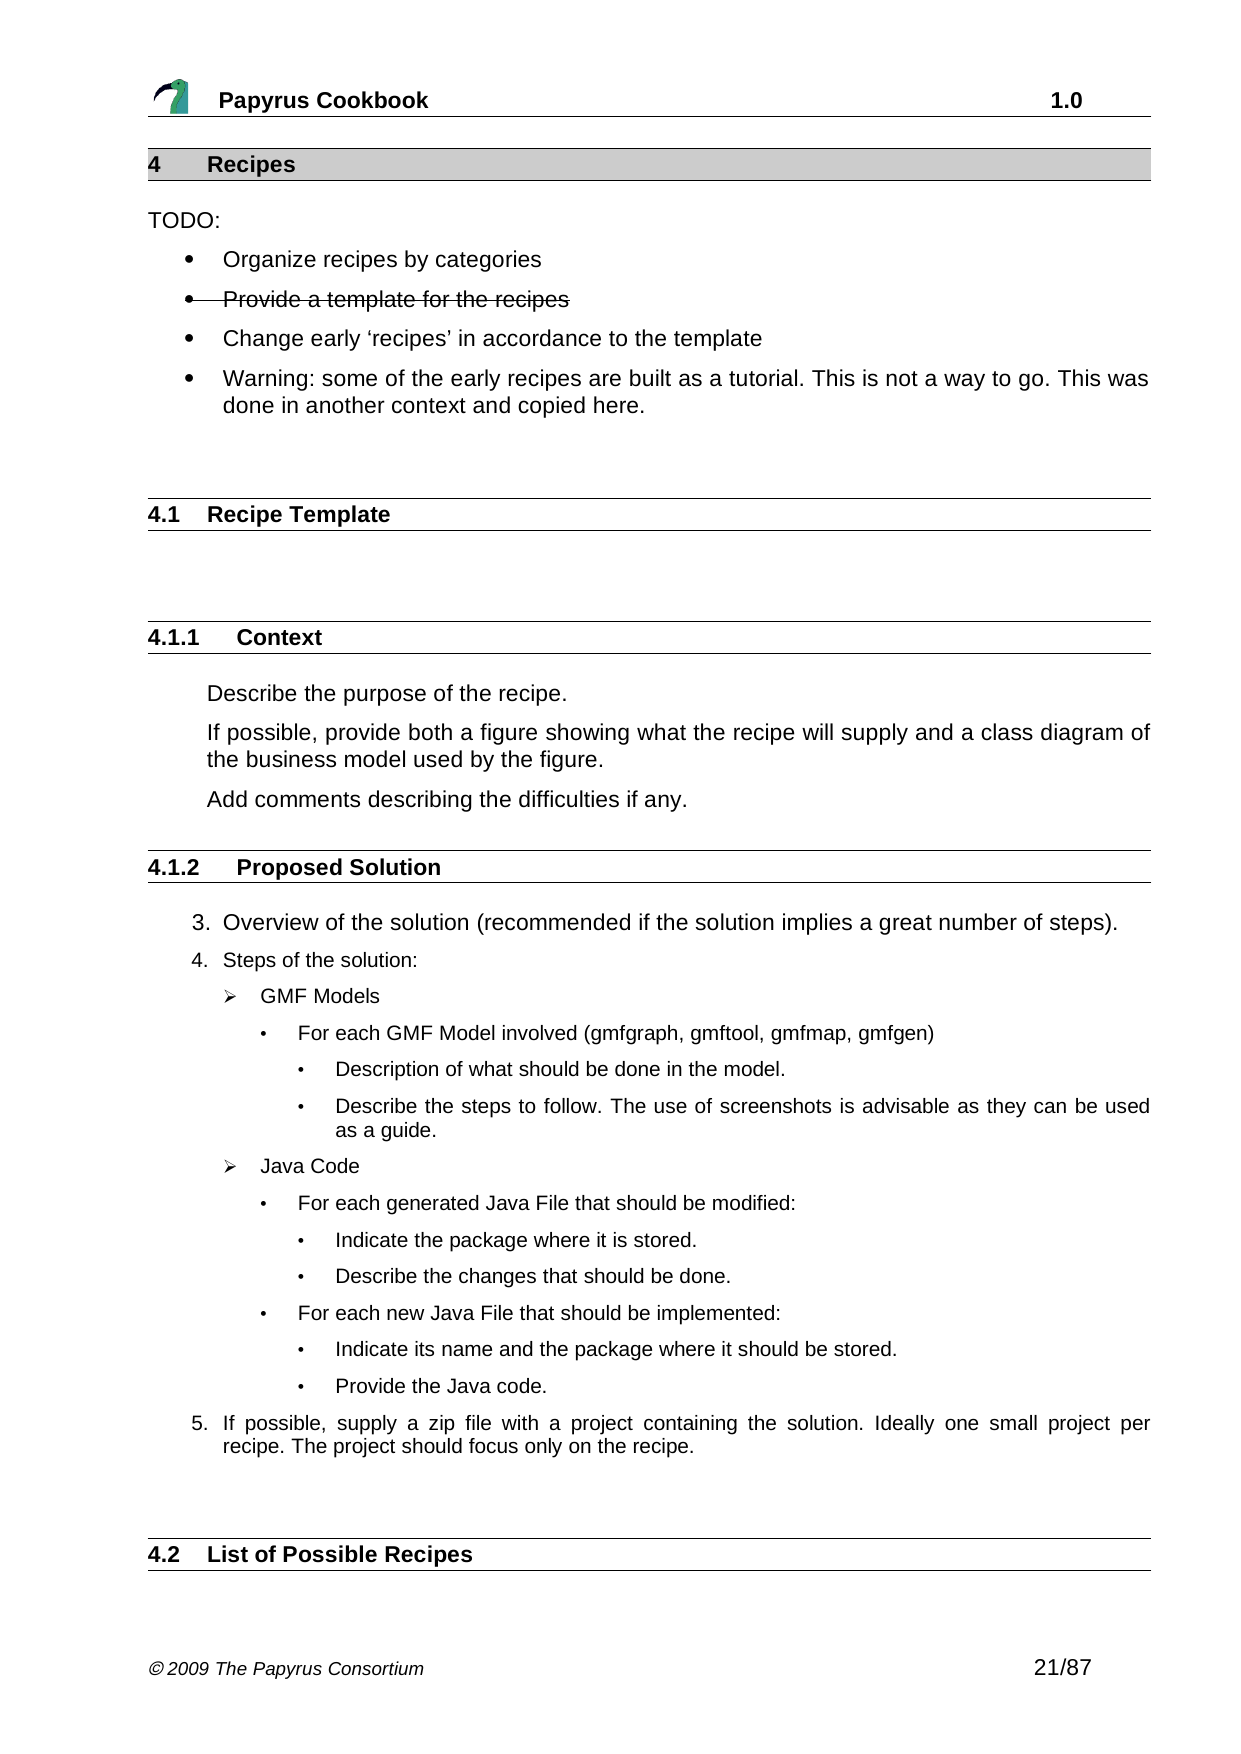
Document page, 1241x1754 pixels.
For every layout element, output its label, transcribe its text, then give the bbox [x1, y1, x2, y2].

list Steps of the solution: [185, 948, 1151, 972]
list For each new Java File that should be implemented: [260, 1301, 1151, 1325]
subtitle Context [148, 622, 1151, 653]
list Organize recipes by categories [185, 246, 1151, 273]
list Add comments describing the difficulties if any. [148, 785, 1151, 812]
list Describe the steps to follow. The use of screenshots is advisable as they can be used as a guide. [298, 1094, 1151, 1142]
list Describe the purpose of the recipe. [148, 679, 1151, 706]
list For each GMF Model involved (gmfgraph, gmftool, gmfmap, gmfgen) [260, 1021, 1151, 1045]
list Provide a template for the recipes [185, 285, 1151, 312]
list Describe the changes that should be done. [298, 1264, 1151, 1288]
list Warning: some of the early recipes are built as a tutorial. This is not a way to go. This was done in another context and copied here. [185, 364, 1151, 418]
list Indicate the package where it is stored. [298, 1228, 1151, 1252]
list Java Code [223, 1154, 1151, 1178]
subtitle List of Possible Recipes [148, 1539, 1151, 1570]
subtitle Recipe Template [148, 499, 1151, 530]
list If possible, supply a zip file with a project containing the solution. Ideally one small project per recipe. The project should focus only on the recipe. [185, 1410, 1151, 1458]
list Indicate its name and the package where it should be stored. [298, 1337, 1151, 1361]
list Change early ‘recipes’ in accordance to the template [185, 325, 1151, 352]
list For each generated Java File that should be modified: [260, 1191, 1151, 1215]
text TODO: [148, 206, 1151, 233]
list If possible, provide both a figure showing what the recipe will supply and a class diagram of the business model used by the figure. [148, 718, 1151, 773]
list Overview of the solution (recommended if the solution implies a great number of steps). [185, 908, 1151, 935]
picture [153, 79, 189, 114]
list GMF Models [223, 984, 1151, 1008]
subtitle Proposed Solution [148, 851, 1151, 882]
subtitle Recipes [148, 149, 1151, 180]
list Description of what should be done in the model. [298, 1057, 1151, 1081]
list Provide the Java code. [298, 1374, 1151, 1398]
